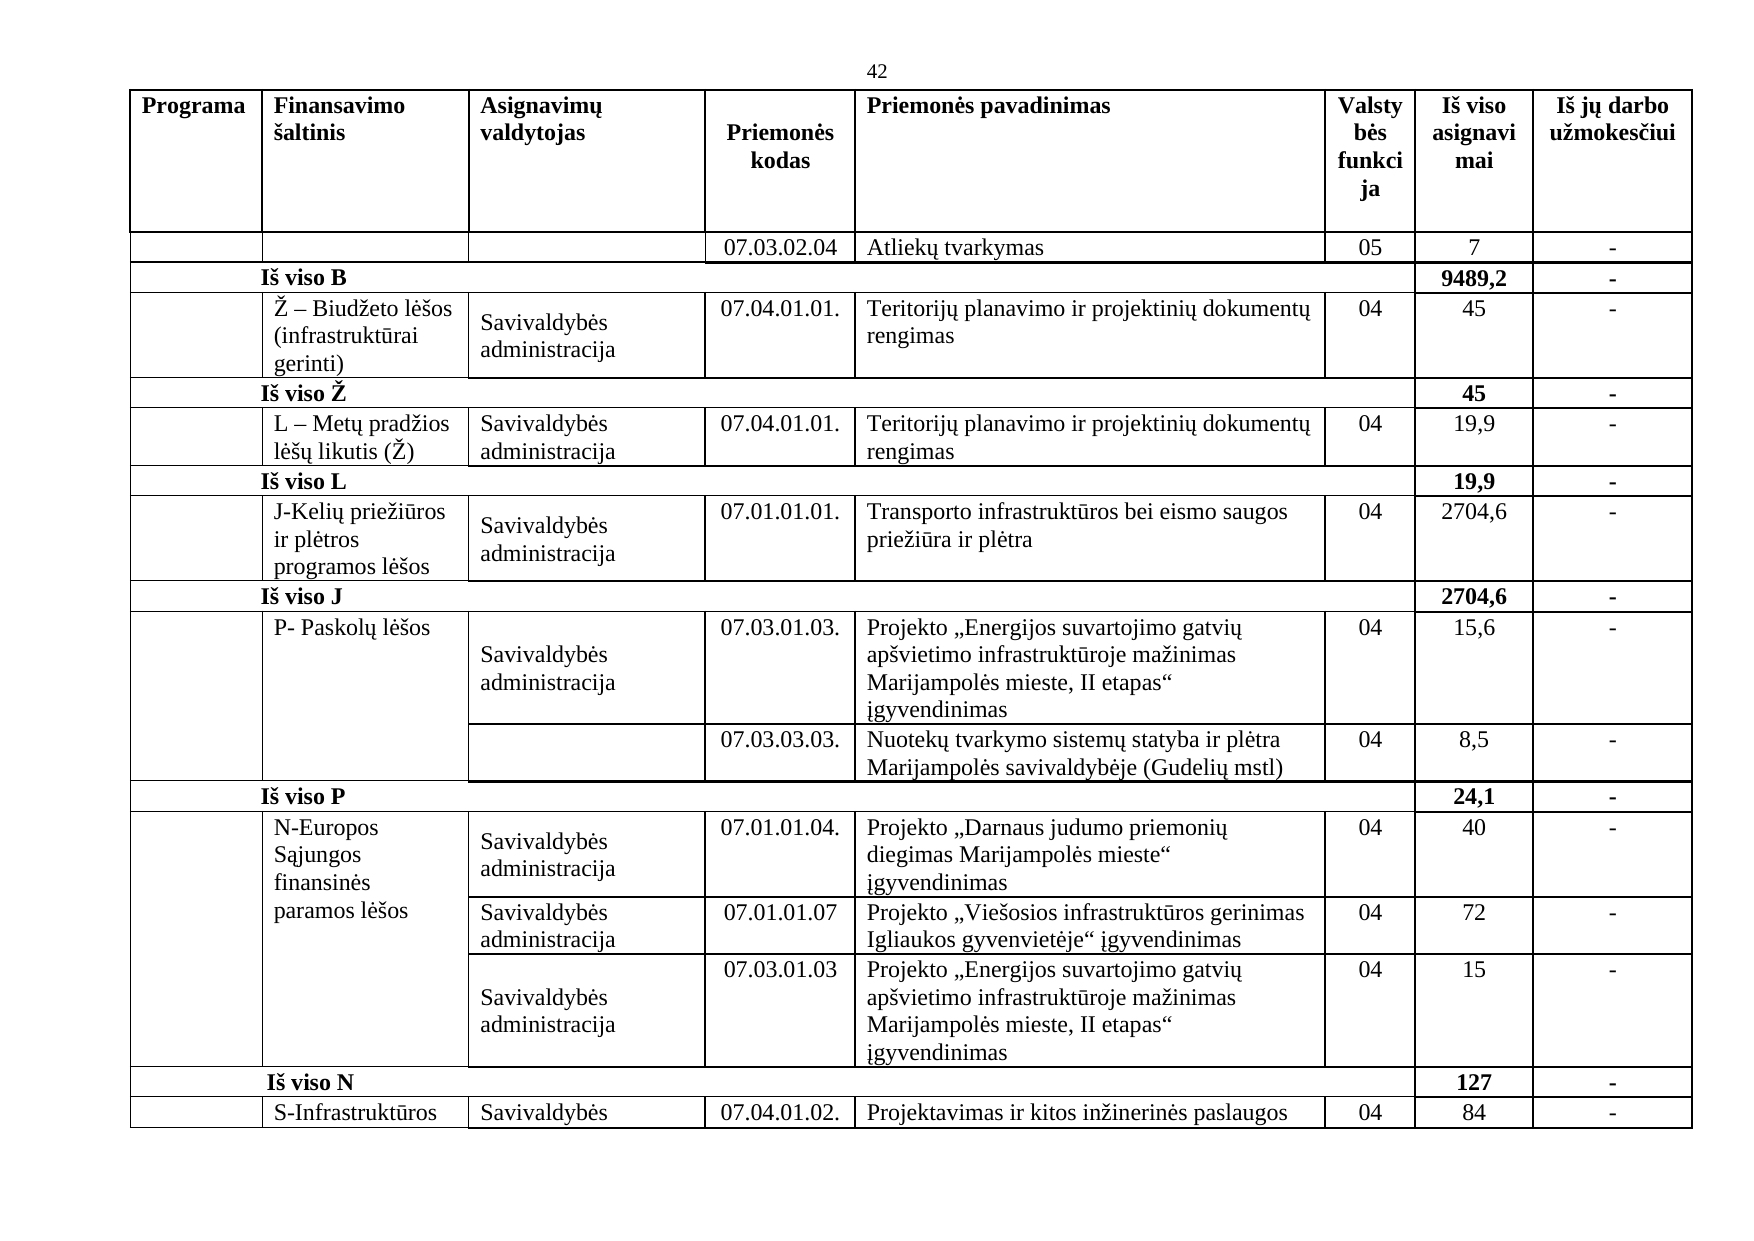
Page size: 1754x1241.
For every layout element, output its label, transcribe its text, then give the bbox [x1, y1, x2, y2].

table_cell 40 [1416, 813, 1532, 896]
table_cell 45 [1416, 294, 1532, 377]
table_cell Iš viso P [131, 781, 1414, 811]
table_cell Transporto infrastruktūros bei eismo saugos priežiūra ir plėtra [856, 496, 1324, 580]
table_cell 19,9 [1416, 409, 1532, 464]
table_cell Atliekų tvarkymas [856, 233, 1324, 261]
table_cell 2704,6 [1416, 497, 1532, 580]
table_cell [469, 233, 705, 261]
table_header Finansavimo šaltinis [263, 91, 468, 201]
table_cell 05 [1326, 233, 1414, 261]
table_cell [263, 233, 468, 261]
table_cell [131, 496, 262, 580]
table_cell [131, 293, 262, 377]
table_cell - [1534, 379, 1691, 407]
table_cell [263, 201, 468, 231]
table_cell 07.01.01.07 [706, 898, 854, 953]
table_cell - [1534, 955, 1691, 1066]
table_cell 04 [1326, 293, 1414, 377]
table_cell - [1534, 1068, 1691, 1096]
table_cell - [1534, 613, 1691, 723]
table_cell 07.01.01.04. [706, 812, 854, 896]
table_cell Projekto „Darnaus judumo priemonių diegimas Marijampolės mieste“ įgyvendinimas [856, 812, 1324, 896]
table_cell - [1534, 497, 1691, 580]
table_cell - [1534, 264, 1691, 292]
table_cell Ž – Biudžeto lėšos (infrastruktūrai gerinti) [263, 293, 468, 377]
table_cell - [1534, 582, 1691, 611]
table_header Asignavimų valdytojas [470, 91, 704, 201]
table_cell 9489,2 [1416, 264, 1532, 292]
table_cell 04 [1326, 955, 1414, 1066]
table_cell Savivaldybės administracija [469, 955, 704, 1066]
table_cell 127 [1416, 1068, 1532, 1096]
table_cell - [1534, 813, 1691, 896]
table_cell 07.03.02.04 [706, 233, 854, 261]
table_cell Projekto „Energijos suvartojimo gatvių apšvietimo infrastruktūroje mažinimas Marijampolės mieste, II etapas“ įgyvendinimas [856, 612, 1324, 723]
table_cell Projekto „Viešosios infrastruktūros gerinimas Igliaukos gyvenvietėje“ įgyvendinimas [856, 898, 1324, 953]
table_header Priemonės pavadinimas [856, 91, 1324, 201]
table_cell [470, 201, 704, 231]
table_cell - [1534, 409, 1691, 464]
table_cell 24,1 [1416, 783, 1532, 811]
table_cell [131, 201, 261, 231]
table_cell S-Infrastruktūros [263, 1097, 468, 1127]
table_cell 15,6 [1416, 613, 1532, 723]
table_cell 45 [1416, 379, 1532, 407]
table_cell 8,5 [1416, 725, 1532, 780]
table_cell [706, 201, 854, 231]
table_cell 07.04.01.01. [706, 408, 854, 464]
table_cell [131, 1097, 262, 1127]
table_cell 72 [1416, 898, 1532, 953]
table_cell [856, 201, 1324, 231]
table_cell Savivaldybės administracija [469, 496, 704, 580]
table_cell - [1534, 467, 1691, 495]
table_cell Iš viso B [131, 263, 1414, 292]
table_cell [131, 233, 262, 261]
table_cell 04 [1326, 725, 1414, 780]
table_cell - [1534, 233, 1691, 261]
table_cell 07.04.01.02. [706, 1097, 854, 1127]
table_cell L – Metų pradžios lėšų likutis (Ž) [263, 408, 468, 464]
table_cell Projekto „Energijos suvartojimo gatvių apšvietimo infrastruktūroje mažinimas Marijampolės mieste, II etapas“ įgyvendinimas [856, 955, 1324, 1066]
table_cell 2704,6 [1416, 582, 1532, 611]
table_cell 07.01.01.01. [706, 496, 854, 580]
table_cell 04 [1326, 496, 1414, 580]
table_cell 19,9 [1416, 467, 1532, 495]
table_cell Savivaldybės [469, 1097, 704, 1127]
table_cell Teritorijų planavimo ir projektinių dokumentų rengimas [856, 293, 1324, 377]
table_cell [1326, 201, 1414, 231]
table_cell - [1534, 294, 1691, 377]
table_header Iš viso asignavimai [1416, 91, 1532, 231]
table_header Programa [131, 91, 261, 201]
table_cell Teritorijų planavimo ir projektinių dokumentų rengimas [856, 408, 1324, 464]
table_cell [131, 408, 262, 464]
table_cell 04 [1326, 1097, 1414, 1127]
table_cell 07.04.01.01. [706, 293, 854, 377]
table_cell 7 [1416, 233, 1532, 261]
table_cell - [1534, 725, 1691, 780]
table_cell Iš viso L [131, 466, 1414, 495]
table_cell 07.03.03.03. [706, 725, 854, 780]
table_cell 04 [1326, 612, 1414, 723]
table_cell 04 [1326, 898, 1414, 953]
table_cell [469, 725, 704, 780]
table_cell 84 [1416, 1098, 1532, 1127]
table_header Valstybės funkcija [1326, 91, 1414, 201]
table_cell Projektavimas ir kitos inžinerinės paslaugos [856, 1097, 1324, 1127]
table_cell [131, 812, 262, 1066]
table_cell [131, 612, 262, 780]
table_cell Savivaldybės administracija [469, 293, 704, 377]
table_cell 07.03.01.03 [706, 955, 854, 1066]
table_cell N-Europos Sąjungos finansinės paramos lėšos [263, 812, 468, 1066]
table_cell 07.03.01.03. [706, 612, 854, 723]
table_cell - [1534, 783, 1691, 811]
table_cell Iš viso Ž [131, 378, 1414, 407]
table_cell 04 [1326, 408, 1414, 464]
table_cell Nuotekų tvarkymo sistemų statyba ir plėtra Marijampolės savivaldybėje (Gudelių mstl) [856, 725, 1324, 780]
table_cell Savivaldybės administracija [469, 612, 704, 723]
table_cell 15 [1416, 955, 1532, 1066]
table_cell Savivaldybės administracija [469, 812, 704, 896]
table_cell Savivaldybės administracija [469, 408, 704, 464]
table_header Iš jų darbo užmokesčiui [1534, 91, 1691, 231]
table_cell - [1534, 1098, 1691, 1127]
table_cell Savivaldybės administracija [469, 898, 704, 953]
table_header Priemonės kodas [706, 91, 854, 201]
table_cell Iš viso N [131, 1067, 1414, 1096]
table_cell Iš viso J [131, 581, 1414, 611]
table_cell J-Kelių priežiūros ir plėtros programos lėšos [263, 496, 468, 580]
table_cell 04 [1326, 812, 1414, 896]
table_cell - [1534, 898, 1691, 953]
table_cell P- Paskolų lėšos [263, 612, 468, 780]
